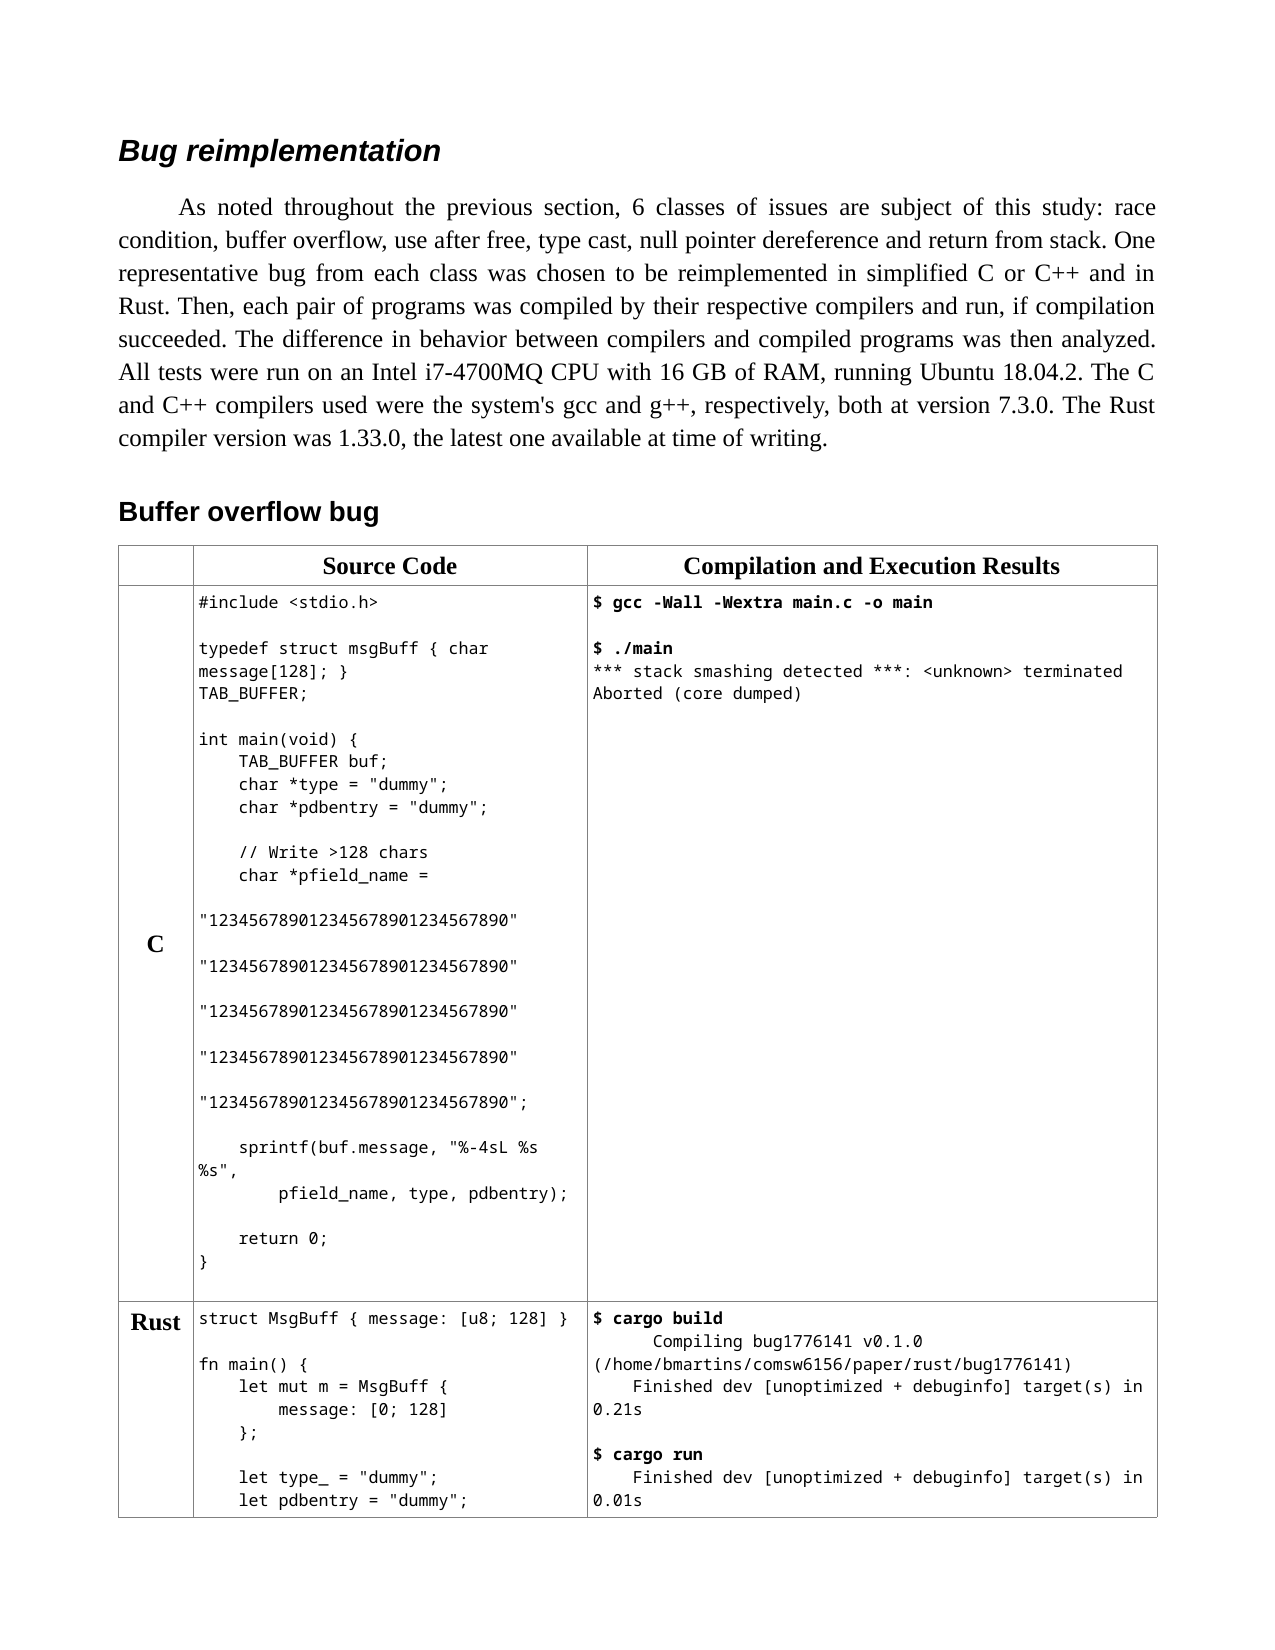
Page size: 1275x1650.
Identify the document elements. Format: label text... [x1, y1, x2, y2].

table_cell $ gcc -Wall -Wextra main.c -o main $ ./main *** stack smashing detected ***: <unknown> terminated Aborted (core dumped) [588, 586, 1157, 1301]
subtitle Bug reimplementation [118, 133, 1157, 168]
subtitle Buffer overflow bug [118, 495, 1157, 527]
table_header [119, 546, 193, 585]
table_cell $ cargo build Compiling bug1776141 v0.1.0 (/home/bmartins/comsw6156/paper/rust/bug1776141) Finished dev [unoptimized + debuginfo] target(s) in 0.21s $ cargo run Finished dev [unoptimized + debuginfo] target(s) in 0.01s [588, 1302, 1157, 1517]
table_header Source Code [194, 546, 587, 585]
table_cell Rust [119, 1302, 193, 1517]
table_header Compilation and Execution Results [588, 546, 1157, 585]
table_cell #include <stdio.h> typedef struct msgBuff { char message[128]; } TAB_BUFFER; int main(void) { TAB_BUFFER buf; char *type = "dummy"; char *pdbentry = "dummy"; // Write >128 chars char *pfield_name = "123456789012345678901234567890" "123456789012345678901234567890" "123456789012345678901234567890" "123456789012345678901234567890" "123456789012345678901234567890"; sprintf(buf.message, "%-4sL %s %s", pfield_name, type, pdbentry); return 0; } [194, 586, 587, 1301]
table_cell struct MsgBuff { message: [u8; 128] } fn main() { let mut m = MsgBuff { message: [0; 128] }; let type_ = "dummy"; let pdbentry = "dummy"; [194, 1302, 587, 1517]
text As noted throughout the previous section, 6 classes of issues are subject of this study: race condition, buffer overflow, use after free, type cast, null pointer dereference and return from stack. One representative bug from each class was chosen to be reimplemented in simplified C or C++ and in Rust. Then, each pair of programs was compiled by their respective compilers and run, if compilation succeeded. The difference in behavior between compilers and compiled programs was then analyzed. All tests were run on an Intel i7-4700MQ CPU with 16 GB of RAM, running Ubuntu 18.04.2. The C and C++ compilers used were the system's gcc and g++, respectively, both at version 7.3.0. The Rust compiler version was 1.33.0, the latest one available at time of writing. [118, 192, 1157, 452]
table_cell C [119, 586, 193, 1301]
